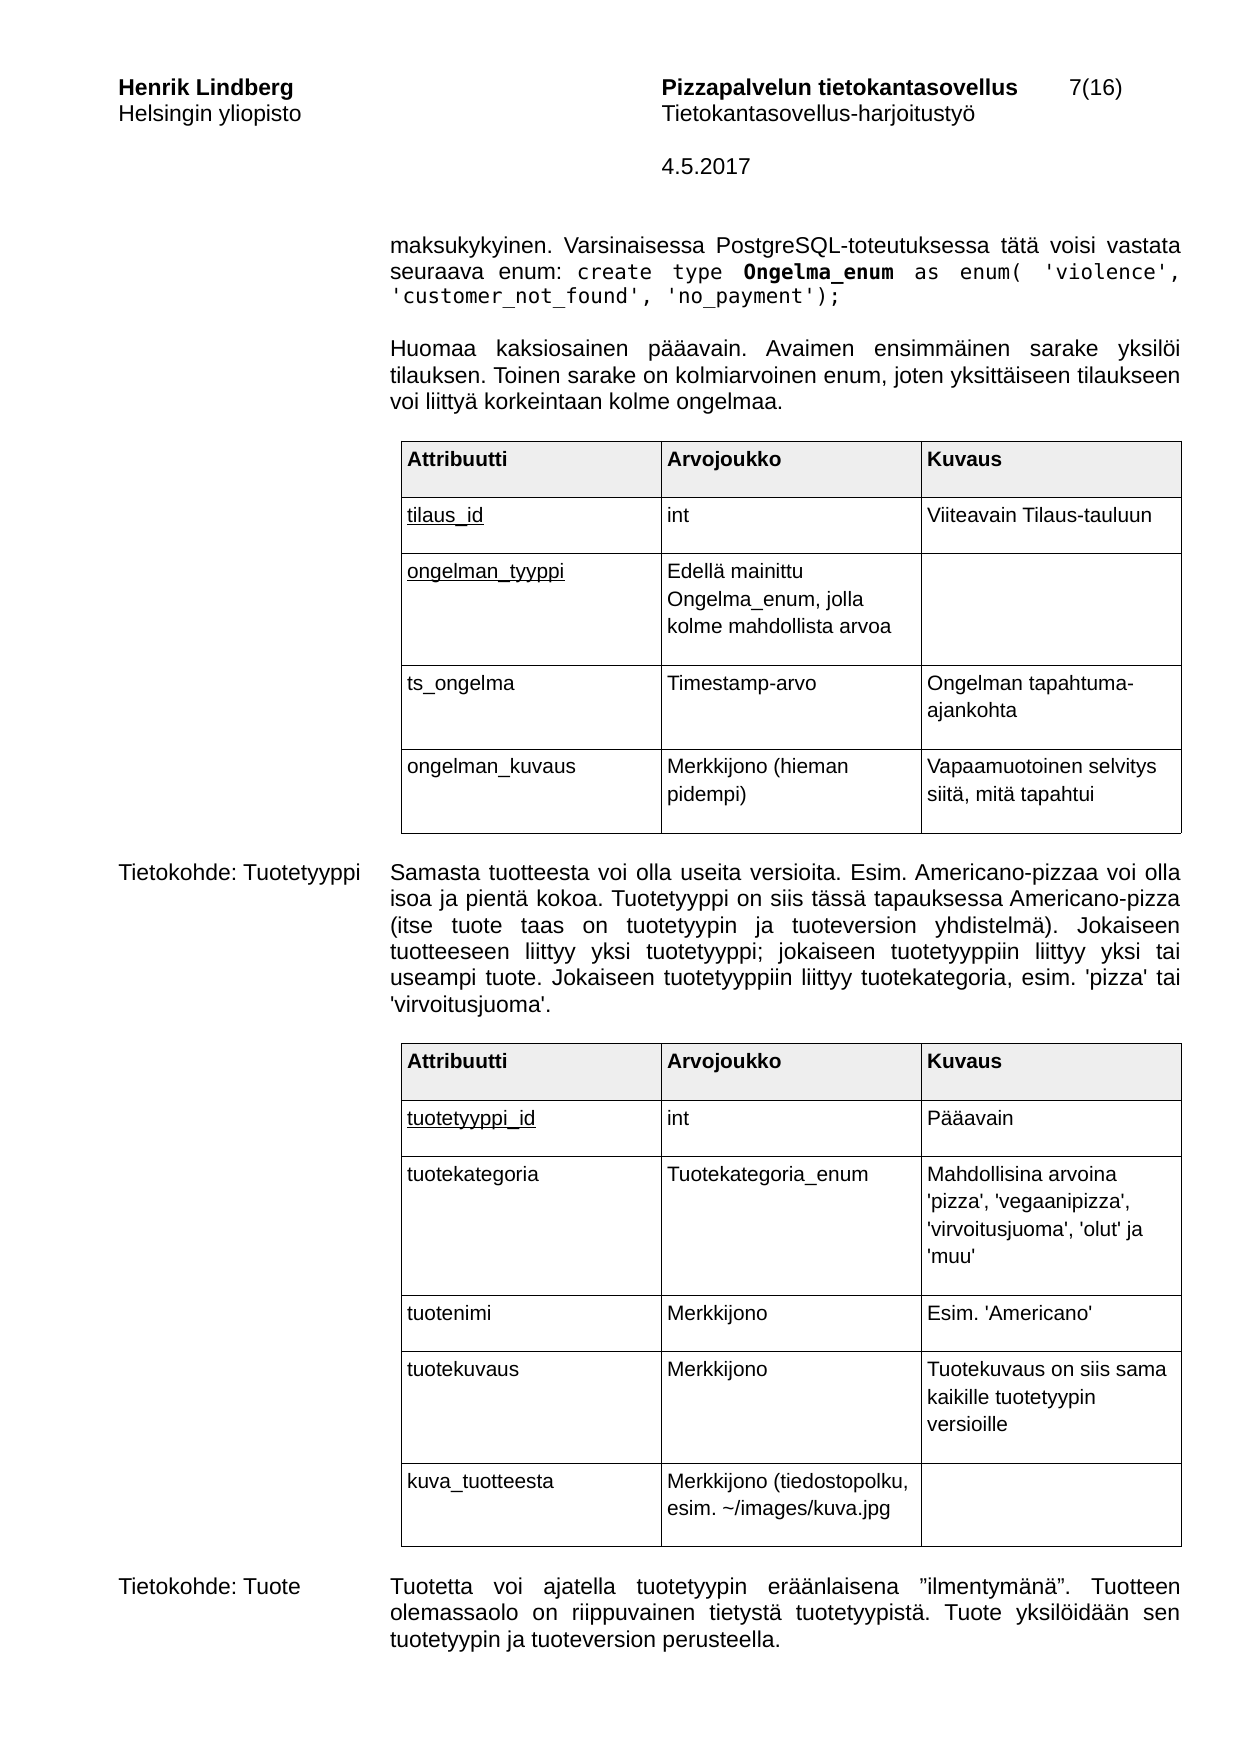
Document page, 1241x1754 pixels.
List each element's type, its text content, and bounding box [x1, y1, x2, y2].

table_cell Esim. 'Americano' [922, 1296, 1181, 1351]
table_cell Merkkijono [662, 1296, 921, 1351]
table_cell int [662, 1101, 921, 1156]
table_cell tuotenimi [402, 1296, 661, 1351]
text Tietokohde: Tuotetyyppi Samasta tuotteesta voi olla useita versioita. Esim. Americano-pizzaa voi olla isoa ja pientä kokoa. Tuotetyyppi on siis tässä tapauksessa Americano-pizza (itse tuote taas on tuotetyypin ja tuoteversion yhdistelmä). Jokaiseen tuotteeseen liittyy yksi tuotetyyppi; jokaiseen tuotetyyppiin liittyy yksi tai useampi tuote. Jokaiseen tuotetyyppiin liittyy tuotekategoria, esim. 'pizza' tai 'virvoitusjuoma'. [118, 859, 1181, 1017]
table_header Arvojoukko [662, 1044, 921, 1100]
table_cell Merkkijono (tiedostopolku, esim. ~/images/kuva.jpg [662, 1464, 921, 1546]
table_cell int [662, 498, 921, 553]
table_cell kuva_tuotteesta [402, 1464, 661, 1546]
text maksukykyinen. Varsinaisessa PostgreSQL-toteutuksessa tätä voisi vastata seuraava enum: create type Ongelma_enum as enum( 'violence', 'customer_not_found', 'no_payment'); [118, 232, 1181, 309]
table_cell Mahdollisina arvoina 'pizza', 'vegaanipizza', 'virvoitusjuoma', 'olut' ja 'muu' [922, 1157, 1181, 1295]
table_cell [922, 1464, 1181, 1546]
table_cell Vapaamuotoinen selvitys siitä, mitä tapahtui [922, 750, 1181, 832]
table_header Attribuutti [402, 442, 661, 497]
table_cell Tuotekuvaus on siis sama kaikille tuotetyypin versioille [922, 1352, 1181, 1463]
table_cell ongelman_kuvaus [402, 750, 661, 832]
table_cell tuotetyyppi_id [402, 1101, 661, 1156]
table_cell tilaus_id [402, 498, 661, 553]
table_cell ts_ongelma [402, 666, 661, 748]
table_cell Edellä mainittu Ongelma_enum, jolla kolme mahdollista arvoa [662, 554, 921, 665]
table_cell Merkkijono (hieman pidempi) [662, 750, 921, 832]
table_cell Timestamp-arvo [662, 666, 921, 748]
table_header Kuvaus [922, 1044, 1181, 1100]
table_cell Viiteavain Tilaus-tauluun [922, 498, 1181, 553]
table_header Kuvaus [922, 442, 1181, 497]
table_header Attribuutti [402, 1044, 661, 1100]
table_cell [922, 554, 1181, 665]
text Huomaa kaksiosainen pääavain. Avaimen ensimmäinen sarake yksilöi tilauksen. Toinen sarake on kolmiarvoinen enum, joten yksittäiseen tilaukseen voi liittyä korkeintaan kolme ongelmaa. [118, 335, 1181, 414]
table_cell Ongelman tapahtuma-ajankohta [922, 666, 1181, 748]
table_header Arvojoukko [662, 442, 921, 497]
table_cell tuotekategoria [402, 1157, 661, 1295]
table_cell ongelman_tyyppi [402, 554, 661, 665]
table_cell Merkkijono [662, 1352, 921, 1463]
text Tietokohde: Tuote Tuotetta voi ajatella tuotetyypin eräänlaisena ”ilmentymänä”. Tuotteen olemassaolo on riippuvainen tietystä tuotetyypistä. Tuote yksilöidään sen tuotetyypin ja tuoteversion perusteella. [118, 1573, 1181, 1652]
table_cell Tuotekategoria_enum [662, 1157, 921, 1295]
table_cell tuotekuvaus [402, 1352, 661, 1463]
table_cell Pääavain [922, 1101, 1181, 1156]
